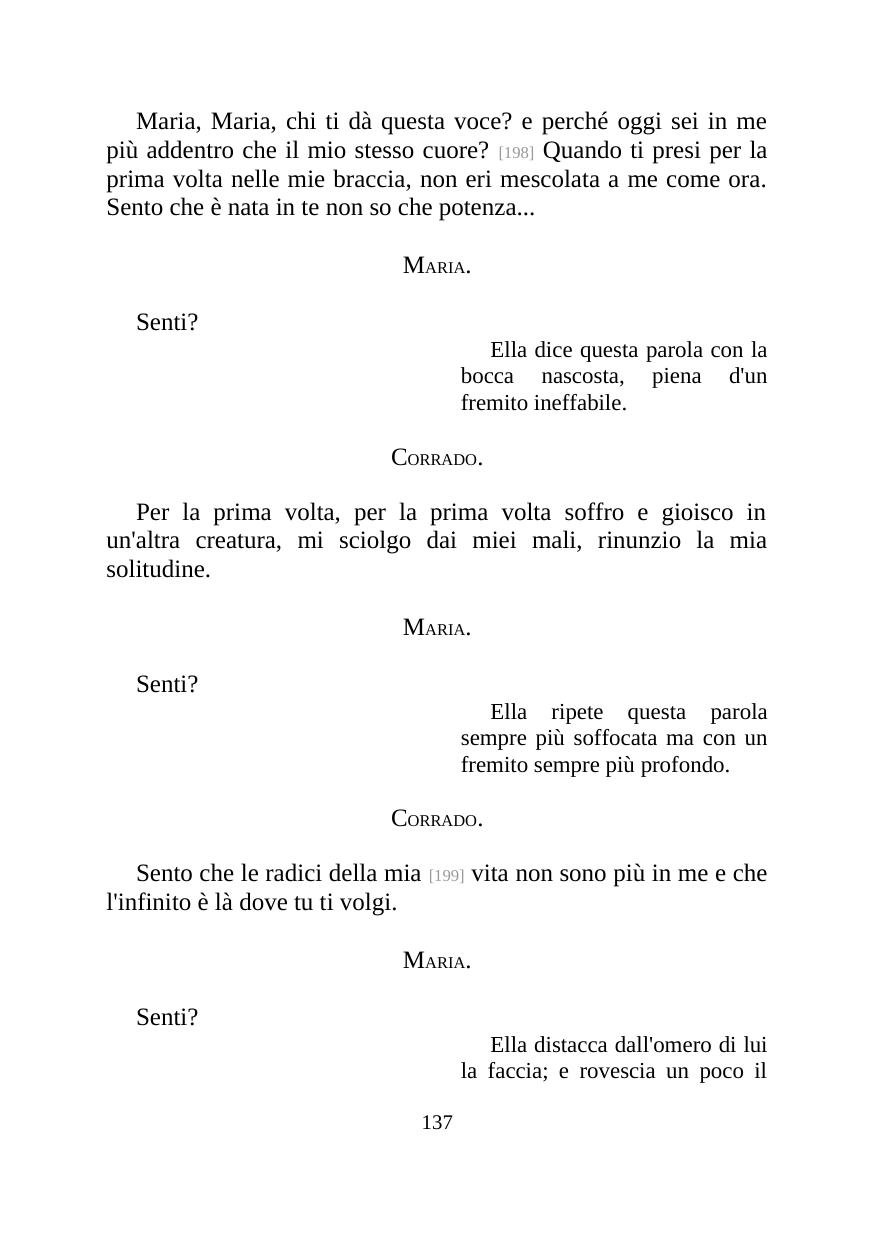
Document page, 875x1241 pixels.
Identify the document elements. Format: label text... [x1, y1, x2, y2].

text Maria. [106, 250, 768, 279]
text Ella dice questa parola con la bocca nascosta, piena d'un fremito ineffabile. [461, 336, 768, 415]
text Corrado. [106, 803, 768, 832]
text Ella distacca dall'omero di lui la faccia; e rovescia un poco il [461, 1031, 768, 1084]
text Senti? [106, 669, 768, 698]
text Maria. [106, 612, 768, 641]
text Sento che le radici della mia [199] vita non sono più in me e che l'infinito è là dove tu ti volgi. [106, 858, 768, 916]
text Per la prima volta, per la prima volta soffro e gioisco in un'altra creatura, mi sciolgo dai miei mali, rinunzio la mia solitudine. [106, 497, 768, 583]
text Ella ripete questa parola sempre più soffocata ma con un fremito sempre più profondo. [461, 698, 768, 777]
text Corrado. [106, 442, 768, 470]
text Maria. [106, 945, 768, 973]
text Senti? [106, 1002, 768, 1031]
text Senti? [106, 307, 768, 336]
text Maria, Maria, chi ti dà questa voce? e perché oggi sei in me più addentro che il mio stesso cuore? [198] Quando ti presi per la prima volta nelle mie braccia, non eri mescolata a me come ora. Sento che è nata in te non so che potenza... [106, 106, 768, 221]
